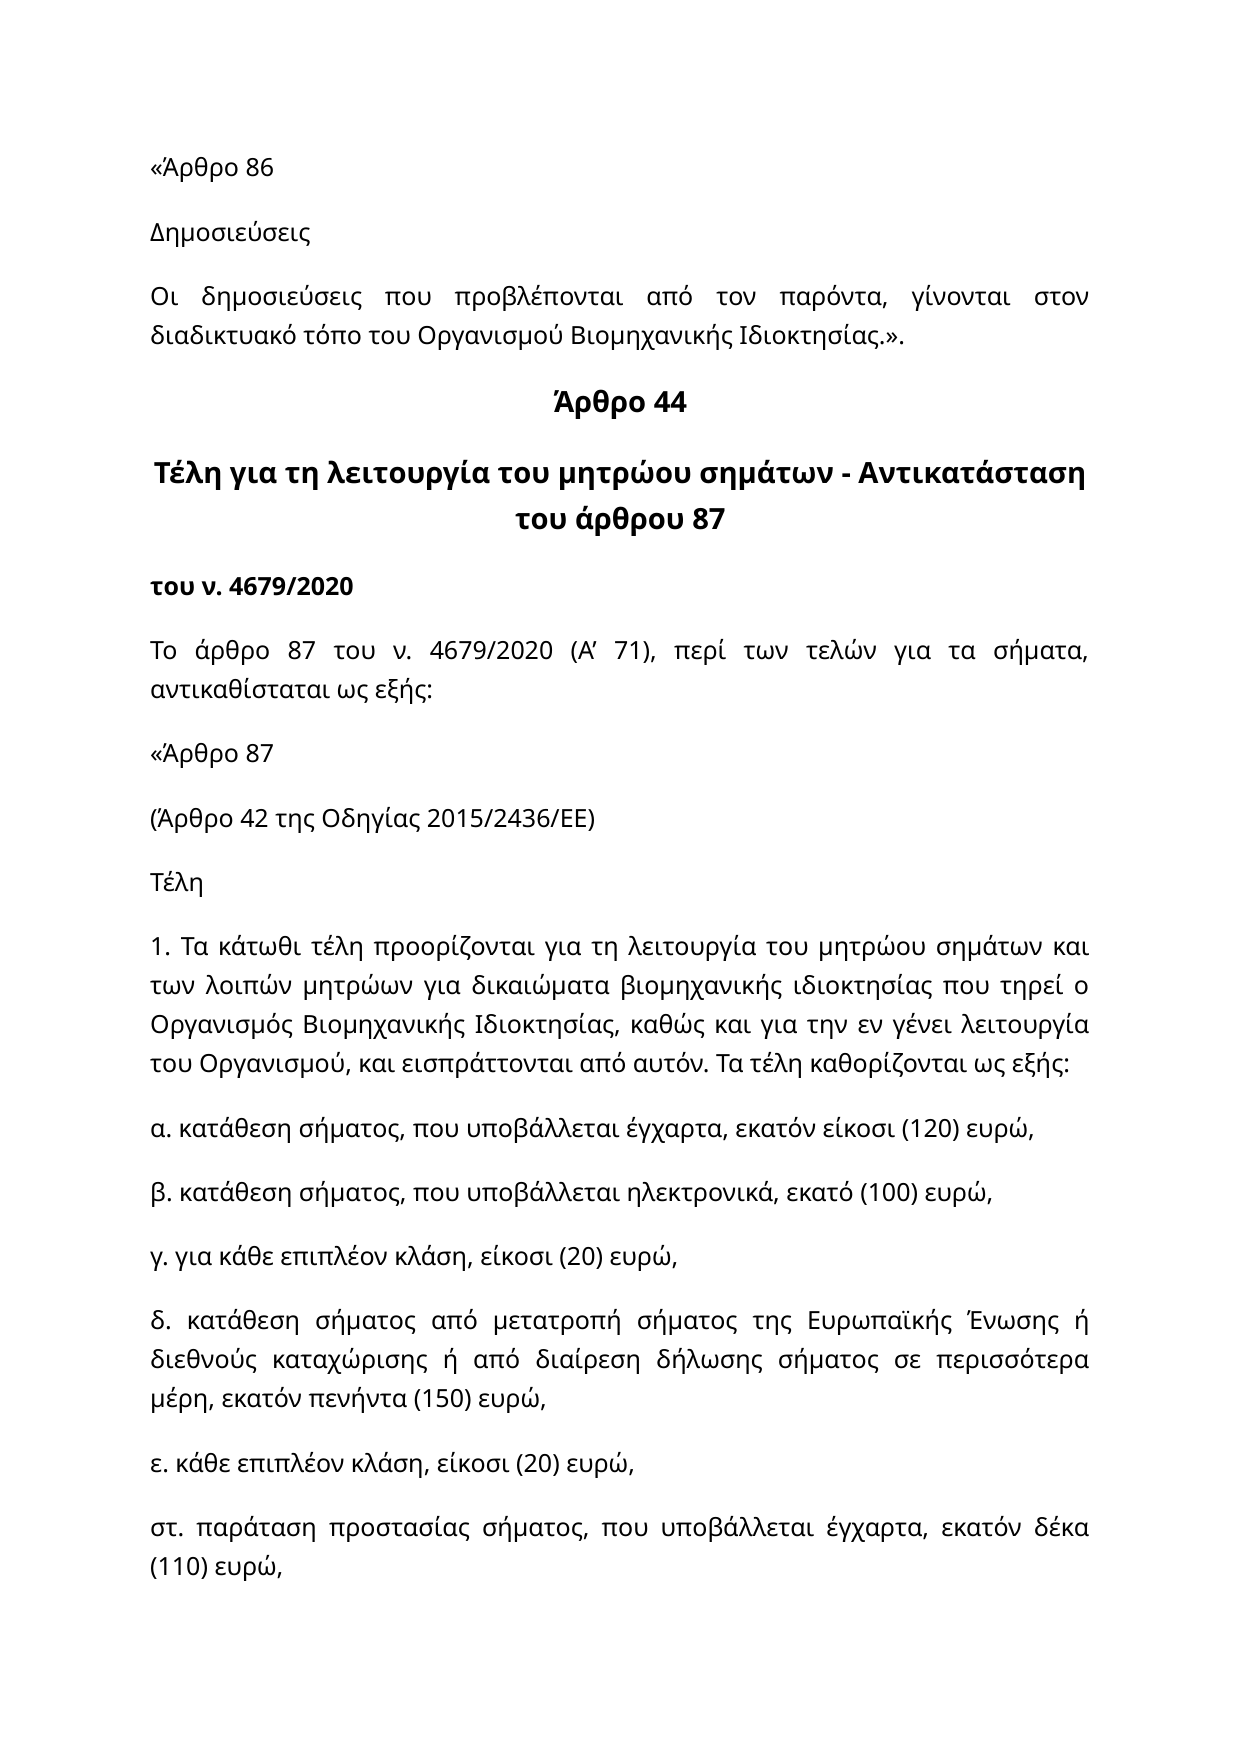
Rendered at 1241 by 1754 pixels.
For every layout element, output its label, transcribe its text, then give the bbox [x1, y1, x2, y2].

text δ. κατάθεση σήματος από μετατροπή σήματος της Ευρωπαϊκής Ένωσης ή διεθνούς καταχώρισης ή από διαίρεση δήλωσης σήματος σε περισσότερα μέρη, εκατόν πενήντα (150) ευρώ, [150, 1303, 1090, 1415]
text «Άρθρο 86 [150, 150, 1090, 184]
text Το άρθρο 87 του ν. 4679/2020 (Α’ 71), περί των τελών για τα σήματα, αντικαθίσταται ως εξής: [150, 633, 1090, 706]
text β. κατάθεση σήματος, που υποβάλλεται ηλεκτρονικά, εκατό (100) ευρώ, [150, 1174, 1090, 1208]
text του ν. 4679/2020 [150, 568, 1090, 603]
text γ. για κάθε επιπλέον κλάση, είκοσι (20) ευρώ, [150, 1238, 1090, 1273]
text ε. κάθε επιπλέον κλάση, είκοσι (20) ευρώ, [150, 1445, 1090, 1479]
text Οι δημοσιεύσεις που προβλέπονται από τον παρόντα, γίνονται στον διαδικτυακό τόπο του Οργανισμού Βιομηχανικής Ιδιοκτησίας.». [150, 278, 1090, 352]
text Δημοσιεύσεις [150, 214, 1090, 248]
text 1. Τα κάτωθι τέλη προορίζονται για τη λειτουργία του μητρώου σημάτων και των λοιπών μητρώων για δικαιώματα βιομηχανικής ιδιοκτησίας που τηρεί ο Οργανισμός Βιομηχανικής Ιδιοκτησίας, καθώς και για την εν γένει λειτουργία του Οργανισμού, και εισπράττονται από αυτόν. Τα τέλη καθορίζονται ως εξής: [150, 928, 1090, 1080]
subtitle Τέλη για τη λειτουργία του μητρώου σημάτων - Αντικατάσταση του άρθρου 87 [150, 452, 1090, 538]
text Τέλη [150, 864, 1090, 898]
text στ. παράταση προστασίας σήματος, που υποβάλλεται έγχαρτα, εκατόν δέκα (110) ευρώ, [150, 1509, 1090, 1583]
text «Άρθρο 87 [150, 736, 1090, 770]
text (Άρθρο 42 της Οδηγίας 2015/2436/ΕΕ) [150, 800, 1090, 834]
subtitle Άρθρο 44 [150, 382, 1090, 421]
text α. κατάθεση σήματος, που υποβάλλεται έγχαρτα, εκατόν είκοσι (120) ευρώ, [150, 1110, 1090, 1144]
